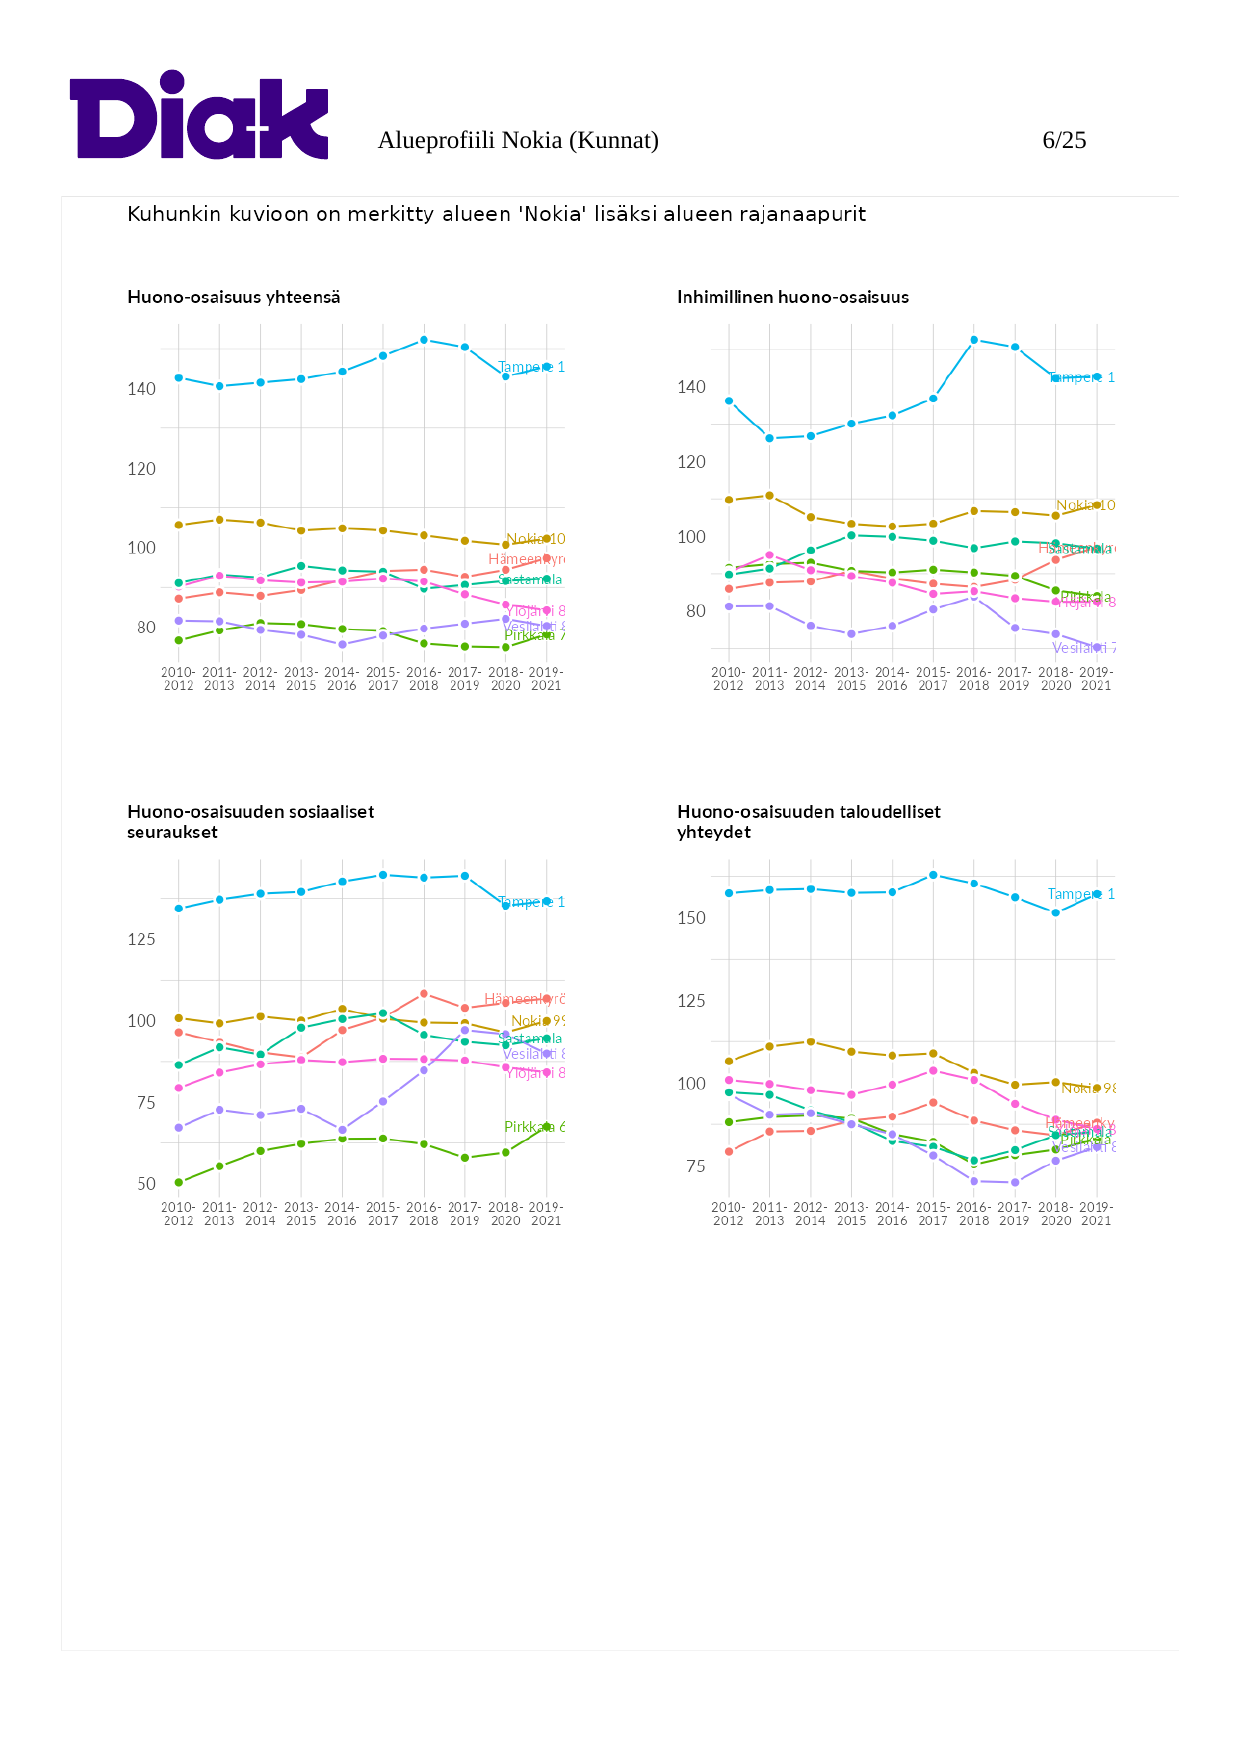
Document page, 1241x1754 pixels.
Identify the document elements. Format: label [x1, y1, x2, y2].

picture [61, 196, 1179, 1651]
